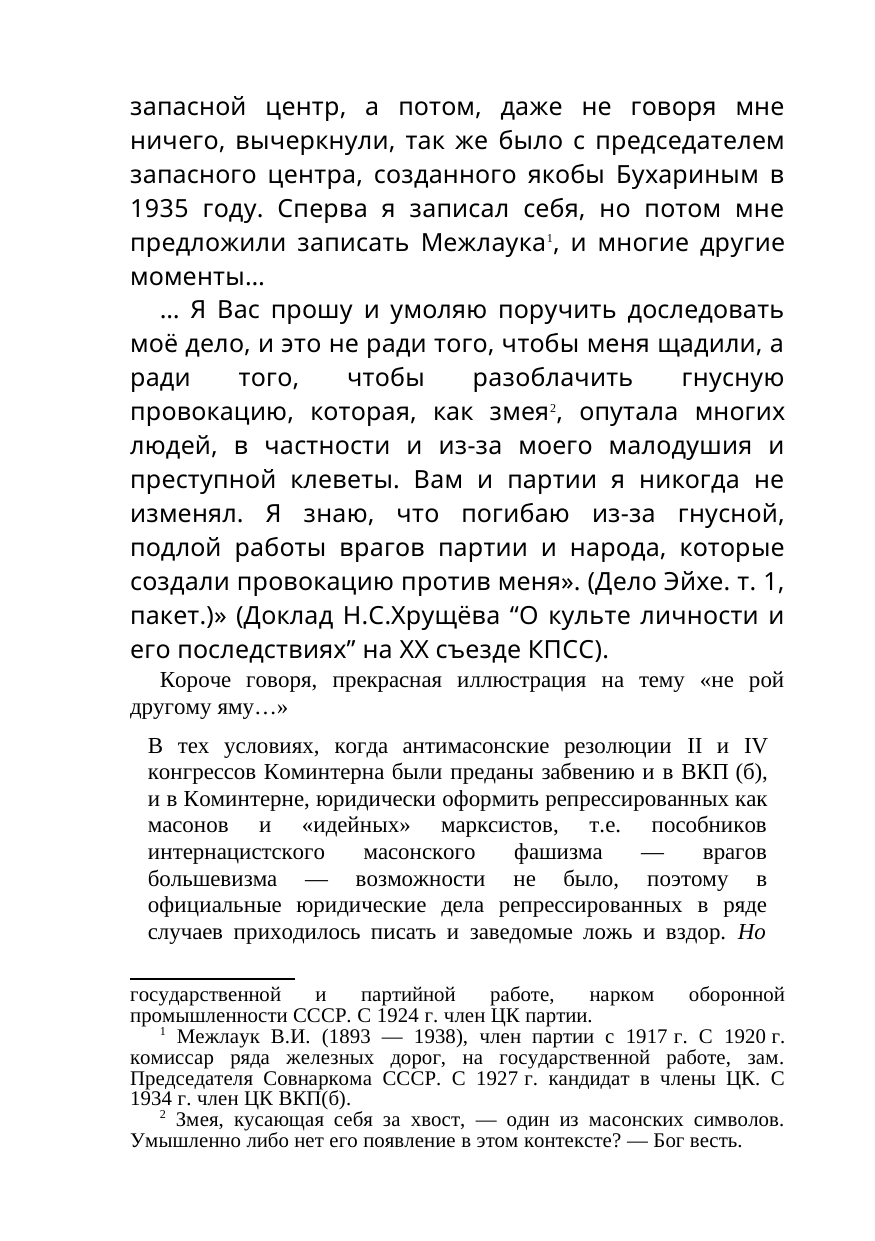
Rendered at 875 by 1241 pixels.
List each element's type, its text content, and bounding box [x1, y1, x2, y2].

text В тех условиях, когда антимасонские резолюции II и IV конгрессов Коминтерна были преданы забвению и в ВКП (б), и в Коминтерне, юридически оформить репрессированных как масонов и «идейных» марксистов, т.е. пособников интернацистского масонского фашизма — врагов большевизма — возможности не было, поэтому в официальные юридические дела репрессированных в ряде случаев приходилось писать и заведомые ложь и вздор. Но [148, 732, 768, 944]
text Змея, кусающая себя за хвост, — один из масонских символов. Умышленно либо нет его появление в этом контексте? — Бог весть. [130, 1110, 785, 1152]
text государственной и партийной работе, нарком оборонной промышленности СССР. С 1924 г. член ЦК партии. [130, 985, 785, 1027]
text Межлаук В.И. (1893 — 1938), член партии с 1917 г. С 1920 г. комиссар ряда железных дорог, на государственной работе, зам. Председателя Совнаркома СССР. С 1927 г. кандидат в члены ЦК. С 1934 г. член ЦК ВКП(б). [130, 1027, 785, 1110]
text Короче говоря, прекрасная иллюстрация на тему «не рой другому яму…» [130, 666, 785, 719]
text … Я Вас прошу и умоляю поручить доследовать моё дело, и это не ради того, чтобы меня щадили, а ради того, чтобы разоблачить гнусную провокацию, которая, как змея, опутала многих людей, в частности и из-за моего малодушия и преступной клеветы. Вам и партии я никогда не изменял. Я знаю, что погибаю из-за гнусной, подлой работы врагов партии и народа, которые создали провокацию против меня». (Дело Эйхе. т. 1, пакет.)» (Доклад Н.С.Хрущёва “О культе личности и его последствиях” на ХХ съезде КПСС). [130, 292, 785, 666]
text запасной центр, а потом, даже не говоря мне ничего, вычеркнули, так же было с председателем запасного центра, созданного якобы Бухариным в 1935 году. Сперва я записал себя, но потом мне предложили записать Межлаука, и многие другие моменты… [130, 89, 785, 292]
